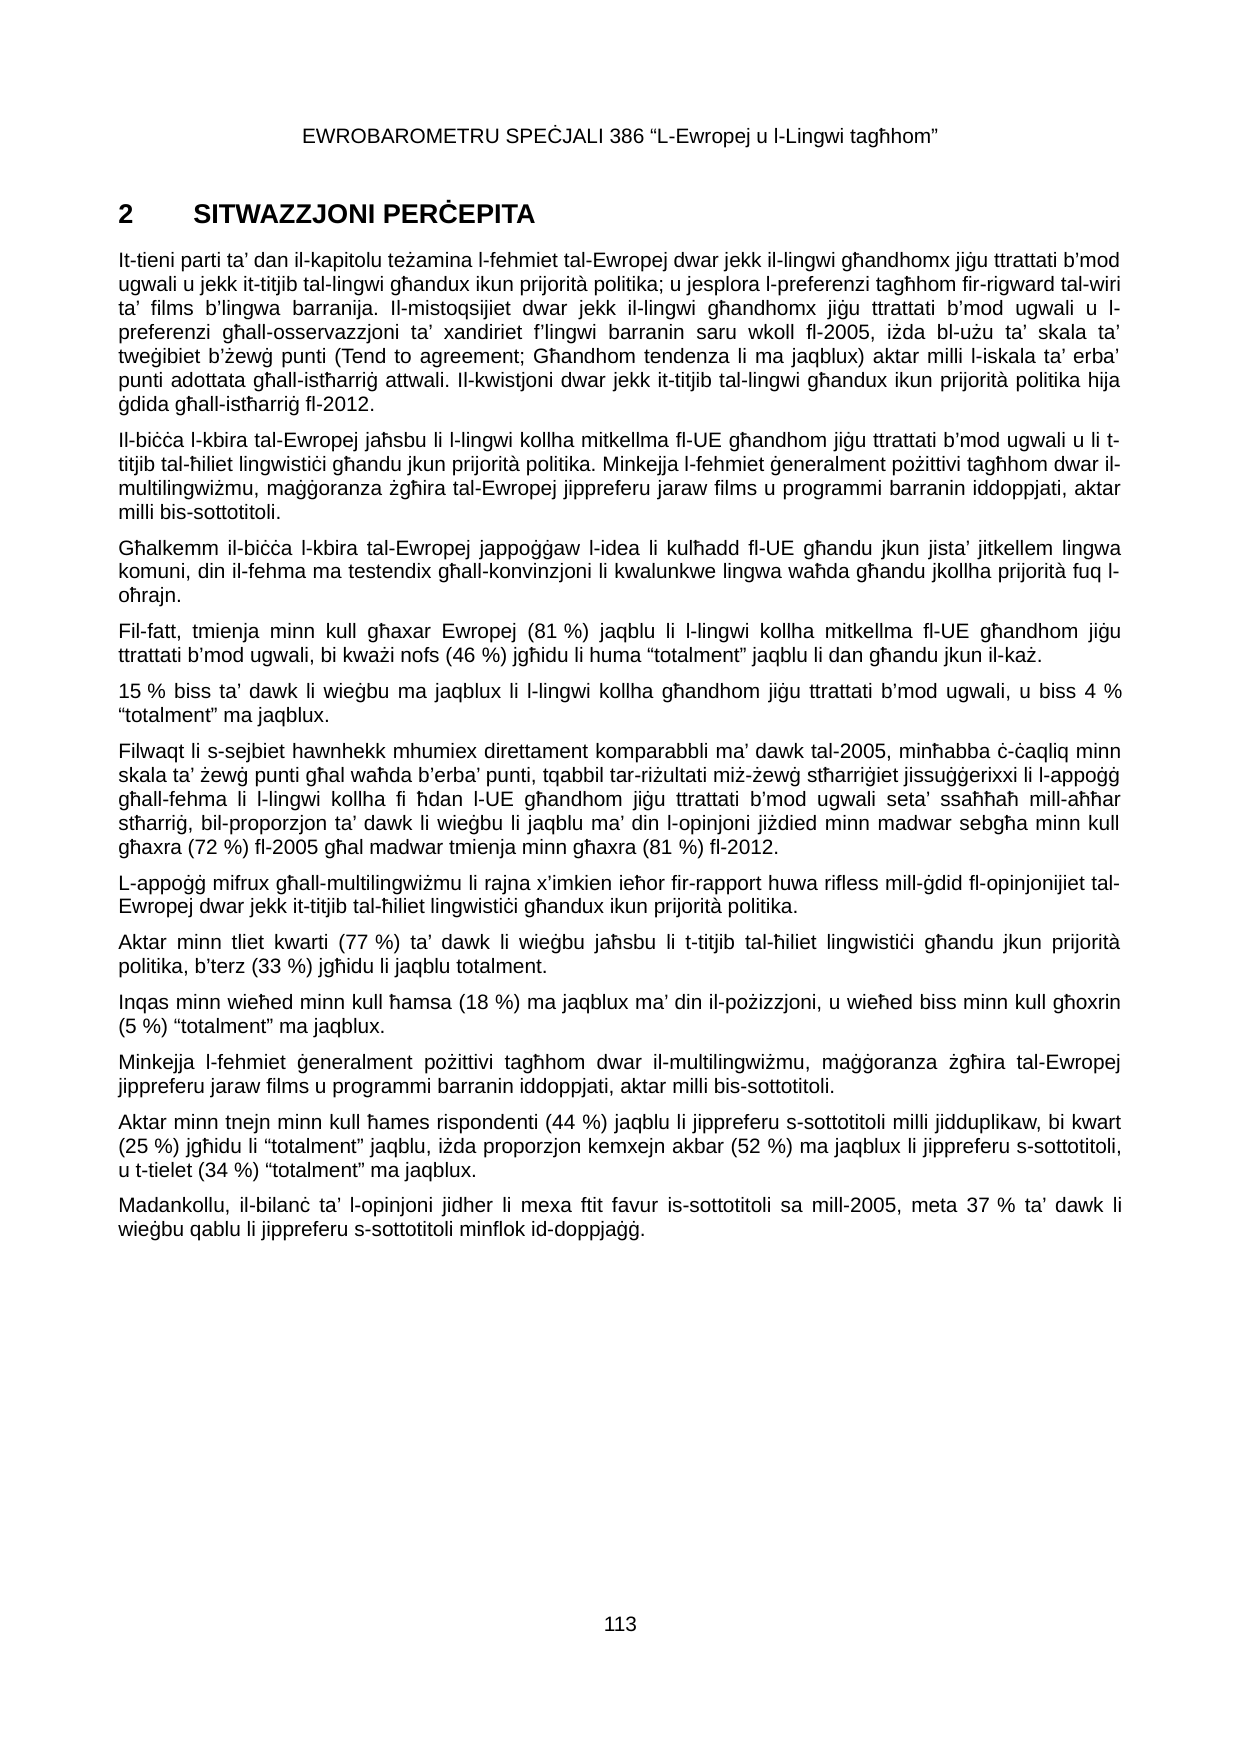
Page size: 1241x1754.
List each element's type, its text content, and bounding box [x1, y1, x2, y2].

text Aktar minn tnejn minn kull ħames rispondenti (44 %) jaqblu li jippreferu s-sottotitoli milli jidduplikaw, bi kwart (25 %) jgħidu li “totalment” jaqblu, iżda proporzjon kemxejn akbar (52 %) ma jaqblux li jippreferu s-sottotitoli, u t-tielet (34 %) “totalment” ma jaqblux. [118, 1109, 1122, 1181]
text Għalkemm il-biċċa l-kbira tal-Ewropej jappoġġaw l-idea li kulħadd fl-UE għandu jkun jista’ jitkellem lingwa komuni, din il-fehma ma testendix għall-konvinzjoni li kwalunkwe lingwa waħda għandu jkollha prijorità fuq l-oħrajn. [118, 535, 1122, 607]
text Madankollu, il-bilanċ ta’ l-opinjoni jidher li mexa ftit favur is-sottotitoli sa mill-2005, meta 37 % ta’ dawk li wieġbu qablu li jippreferu s-sottotitoli minflok id-doppjaġġ. [118, 1193, 1122, 1241]
text Inqas minn wieħed minn kull ħamsa (18 %) ma jaqblux ma’ din il-pożizzjoni, u wieħed biss minn kull għoxrin (5 %) “totalment” ma jaqblux. [118, 990, 1122, 1038]
subtitle SITWAZZJONI PERĊEPITA [118, 198, 1122, 229]
text Il-biċċa l-kbira tal-Ewropej jaħsbu li l-lingwi kollha mitkellma fl-UE għandhom jiġu ttrattati b’mod ugwali u li t-titjib tal-ħiliet lingwistiċi għandu jkun prijorità politika. Minkejja l-fehmiet ġeneralment pożittivi tagħhom dwar il-multilingwiżmu, maġġoranza żgħira tal-Ewropej jippreferu jaraw films u programmi barranin iddoppjati, aktar milli bis-sottotitoli. [118, 428, 1122, 523]
text Fil-fatt, tmienja minn kull għaxar Ewropej (81 %) jaqblu li l-lingwi kollha mitkellma fl-UE għandhom jiġu ttrattati b’mod ugwali, bi kważi nofs (46 %) jgħidu li huma “totalment” jaqblu li dan għandu jkun il-każ. [118, 619, 1122, 667]
text Filwaqt li s-sejbiet hawnhekk mhumiex direttament komparabbli ma’ dawk tal-2005, minħabba ċ-ċaqliq minn skala ta’ żewġ punti għal waħda b’erba’ punti, tqabbil tar-riżultati miż-żewġ stħarriġiet jissuġġerixxi li l-appoġġ għall-fehma li l-lingwi kollha fi ħdan l-UE għandhom jiġu ttrattati b’mod ugwali seta’ ssaħħaħ mill-aħħar stħarriġ, bil-proporzjon ta’ dawk li wieġbu li jaqblu ma’ din l-opinjoni jiżdied minn madwar sebgħa minn kull għaxra (72 %) fl-2005 għal madwar tmienja minn għaxra (81 %) fl-2012. [118, 739, 1122, 858]
text L-appoġġ mifrux għall-multilingwiżmu li rajna x’imkien ieħor fir-rapport huwa rifless mill-ġdid fl-opinjonijiet tal-Ewropej dwar jekk it-titjib tal-ħiliet lingwistiċi għandux ikun prijorità politika. [118, 870, 1122, 918]
text Aktar minn tliet kwarti (77 %) ta’ dawk li wieġbu jaħsbu li t-titjib tal-ħiliet lingwistiċi għandu jkun prijorità politika, b’terz (33 %) jgħidu li jaqblu totalment. [118, 930, 1122, 978]
text 15 % biss ta’ dawk li wieġbu ma jaqblux li l-lingwi kollha għandhom jiġu ttrattati b’mod ugwali, u biss 4 % “totalment” ma jaqblux. [118, 679, 1122, 727]
text Minkejja l-fehmiet ġeneralment pożittivi tagħhom dwar il-multilingwiżmu, maġġoranza żgħira tal-Ewropej jippreferu jaraw films u programmi barranin iddoppjati, aktar milli bis-sottotitoli. [118, 1050, 1122, 1098]
text It-tieni parti ta’ dan il-kapitolu teżamina l-fehmiet tal-Ewropej dwar jekk il-lingwi għandhomx jiġu ttrattati b’mod ugwali u jekk it-titjib tal-lingwi għandux ikun prijorità politika; u jesplora l-preferenzi tagħhom fir-rigward tal-wiri ta’ films b’lingwa barranija. Il-mistoqsijiet dwar jekk il-lingwi għandhomx jiġu ttrattati b’mod ugwali u l-preferenzi għall-osservazzjoni ta’ xandiriet f’lingwi barranin saru wkoll fl-2005, iżda bl-użu ta’ skala ta’ tweġibiet b’żewġ punti (Tend to agreement; Għandhom tendenza li ma jaqblux) aktar milli l-iskala ta’ erba’ punti adottata għall-istħarriġ attwali. Il-kwistjoni dwar jekk it-titjib tal-lingwi għandux ikun prijorità politika hija ġdida għall-istħarriġ fl-2012. [118, 248, 1122, 416]
